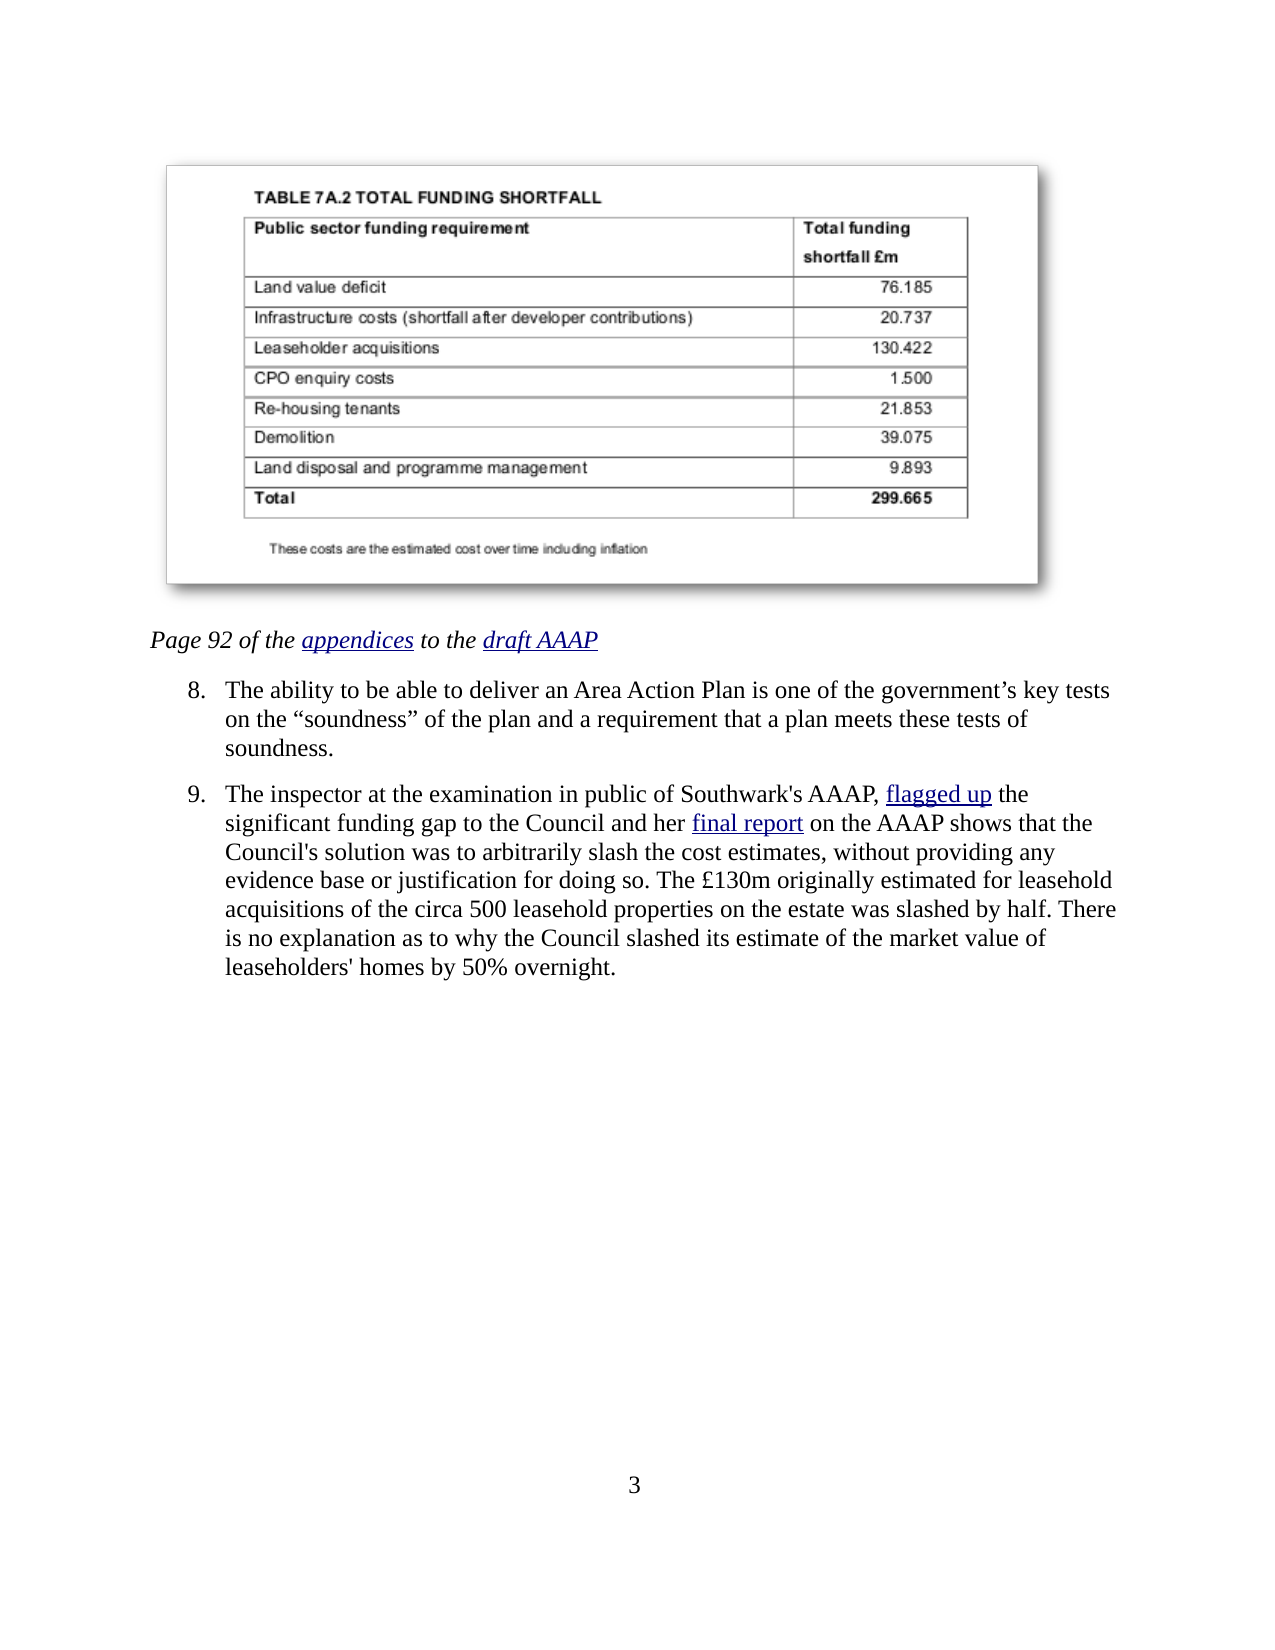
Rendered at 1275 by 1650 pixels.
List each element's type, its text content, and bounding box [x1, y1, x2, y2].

text Page 92 of the appendices to the draft AAAP [150, 625, 1125, 654]
picture [150, 150, 1067, 613]
list The inspector at the examination in public of Southwark's AAAP, flagged up the significant funding gap to the Council and her final report on the AAAP shows that the Council's solution was to arbitrarily slash the cost estimates, without providing any evidence base or justification for doing so. The £130m originally estimated for leasehold acquisitions of the circa 500 leasehold properties on the estate was slashed by half. There is no explanation as to why the Council slashed its estimate of the market value of leaseholders' homes by 50% overnight. [187, 779, 1125, 981]
list The ability to be able to deliver an Area Action Plan is one of the government’s key tests on the “soundness” of the plan and a requirement that a plan meets these tests of soundness. [187, 675, 1125, 761]
